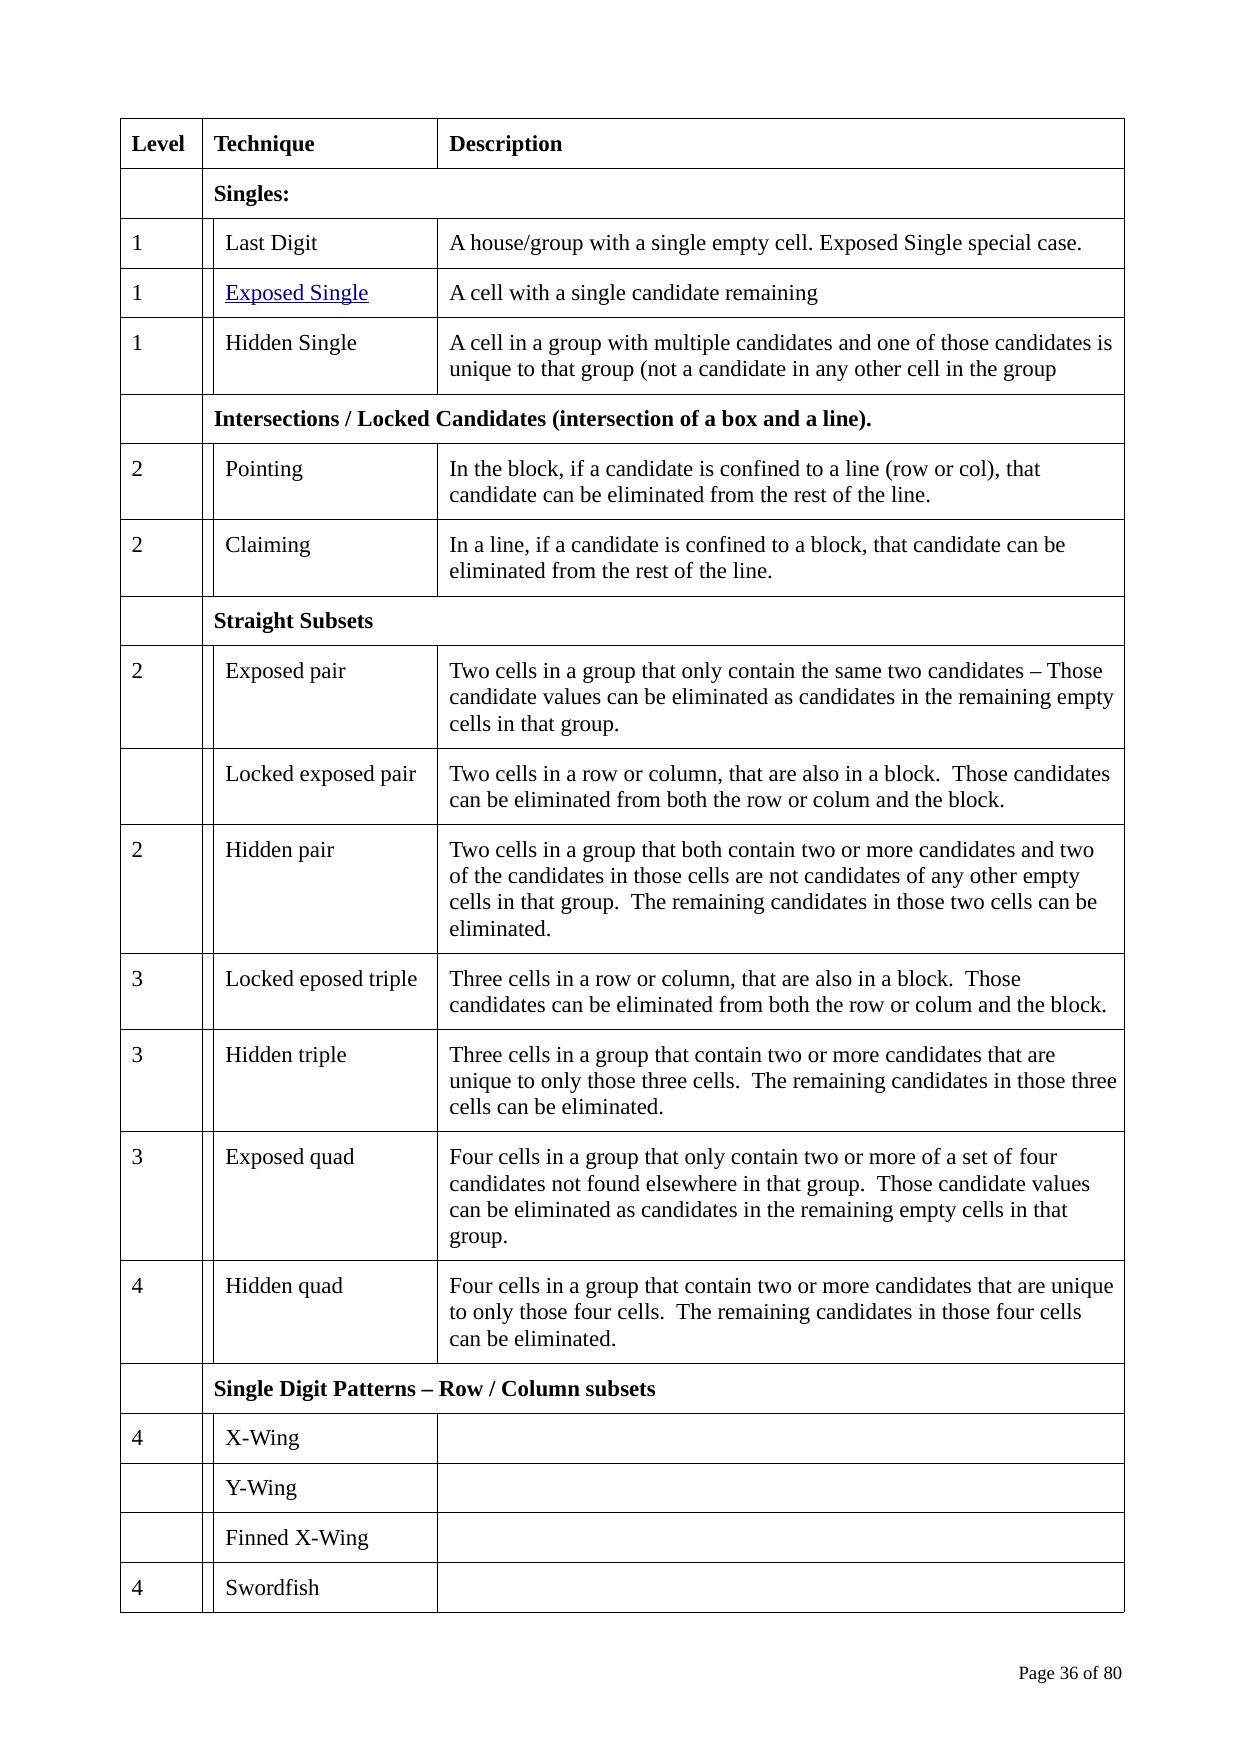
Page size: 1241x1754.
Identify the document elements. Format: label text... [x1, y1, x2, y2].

table_cell A cell with a single candidate remaining [438, 269, 1124, 317]
table_header Description [438, 119, 1124, 168]
table_cell [121, 597, 202, 645]
table_cell Two cells in a group that only contain the same two candidates – Those candidate values can be eliminated as candidates in the remaining empty cells in that group. [438, 646, 1124, 748]
table_cell Finned X-Wing [214, 1513, 437, 1562]
table_cell 2 [121, 646, 202, 748]
table_cell Exposed pair [214, 646, 437, 748]
table_cell [203, 444, 213, 519]
table_cell [203, 1513, 213, 1562]
table_cell Hidden pair [214, 825, 437, 953]
table_cell Single Digit Patterns – Row / Column subsets [203, 1364, 1124, 1413]
table_cell Pointing [214, 444, 437, 519]
table_cell Locked eposed triple [214, 954, 437, 1029]
table_cell 3 [121, 1030, 202, 1131]
table_cell In the block, if a candidate is confined to a line (row or col), that candidate can be eliminated from the rest of the line. [438, 444, 1124, 519]
table_cell [203, 1132, 213, 1260]
table_cell 1 [121, 219, 202, 267]
table_cell [438, 1513, 1124, 1562]
table_cell Straight Subsets [203, 597, 1124, 645]
table_cell [203, 749, 213, 824]
table_cell [121, 1513, 202, 1562]
table_cell Last Digit [214, 219, 437, 267]
table_cell [121, 1464, 202, 1512]
table_cell Claiming [214, 520, 437, 596]
table_cell Two cells in a group that both contain two or more candidates and two of the candidates in those cells are not candidates of any other empty cells in that group. The remaining candidates in those two cells can be eliminated. [438, 825, 1124, 953]
table_cell Swordfish [214, 1563, 437, 1612]
table_cell Exposed Single [214, 269, 437, 317]
table_cell [121, 395, 202, 443]
table_cell Two cells in a row or column, that are also in a block. Those candidates can be eliminated from both the row or colum and the block. [438, 749, 1124, 824]
table_cell A cell in a group with multiple candidates and one of those candidates is unique to that group (not a candidate in any other cell in the group [438, 318, 1124, 393]
table_cell [203, 1464, 213, 1512]
table_cell Hidden quad [214, 1261, 437, 1363]
table_cell 3 [121, 1132, 202, 1260]
table_cell [203, 1261, 213, 1363]
table_cell Locked exposed pair [214, 749, 437, 824]
table_cell 4 [121, 1414, 202, 1462]
table_cell [203, 318, 213, 393]
table_cell X-Wing [214, 1414, 437, 1462]
table_cell Four cells in a group that only contain two or more of a set of four candidates not found elsewhere in that group. Those candidate values can be eliminated as candidates in the remaining empty cells in that group. [438, 1132, 1124, 1260]
table_cell Three cells in a group that contain two or more candidates that are unique to only those three cells. The remaining candidates in those three cells can be eliminated. [438, 1030, 1124, 1131]
table_cell [203, 954, 213, 1029]
table_cell Hidden triple [214, 1030, 437, 1131]
table_cell [203, 1414, 213, 1462]
table_cell 2 [121, 825, 202, 953]
table_cell [121, 169, 202, 218]
table_cell Y-Wing [214, 1464, 437, 1512]
table_cell 3 [121, 954, 202, 1029]
table_cell 4 [121, 1563, 202, 1612]
table_cell Intersections / Locked Candidates (intersection of a box and a line). [203, 395, 1124, 443]
table_cell 2 [121, 444, 202, 519]
table_cell In a line, if a candidate is confined to a block, that candidate can be eliminated from the rest of the line. [438, 520, 1124, 596]
table_cell Exposed quad [214, 1132, 437, 1260]
table_header Technique [203, 119, 437, 168]
table_cell 4 [121, 1261, 202, 1363]
table_cell [203, 825, 213, 953]
table_cell Four cells in a group that contain two or more candidates that are unique to only those four cells. The remaining candidates in those four cells can be eliminated. [438, 1261, 1124, 1363]
table_cell Hidden Single [214, 318, 437, 393]
table_header Level [121, 119, 202, 168]
table_cell [438, 1563, 1124, 1612]
table_cell Three cells in a row or column, that are also in a block. Those candidates can be eliminated from both the row or colum and the block. [438, 954, 1124, 1029]
table_cell [203, 1563, 213, 1612]
table_cell 2 [121, 520, 202, 596]
table_cell 1 [121, 269, 202, 317]
table_cell [438, 1414, 1124, 1462]
table_cell Singles: [203, 169, 1124, 218]
table_cell A house/group with a single empty cell. Exposed Single special case. [438, 219, 1124, 267]
table_cell [438, 1464, 1124, 1512]
table_cell [203, 1030, 213, 1131]
table_cell [203, 219, 213, 267]
table_cell [203, 520, 213, 596]
table_cell [203, 646, 213, 748]
table_cell [203, 269, 213, 317]
table_cell [121, 1364, 202, 1413]
table_cell 1 [121, 318, 202, 393]
table_cell [121, 749, 202, 824]
